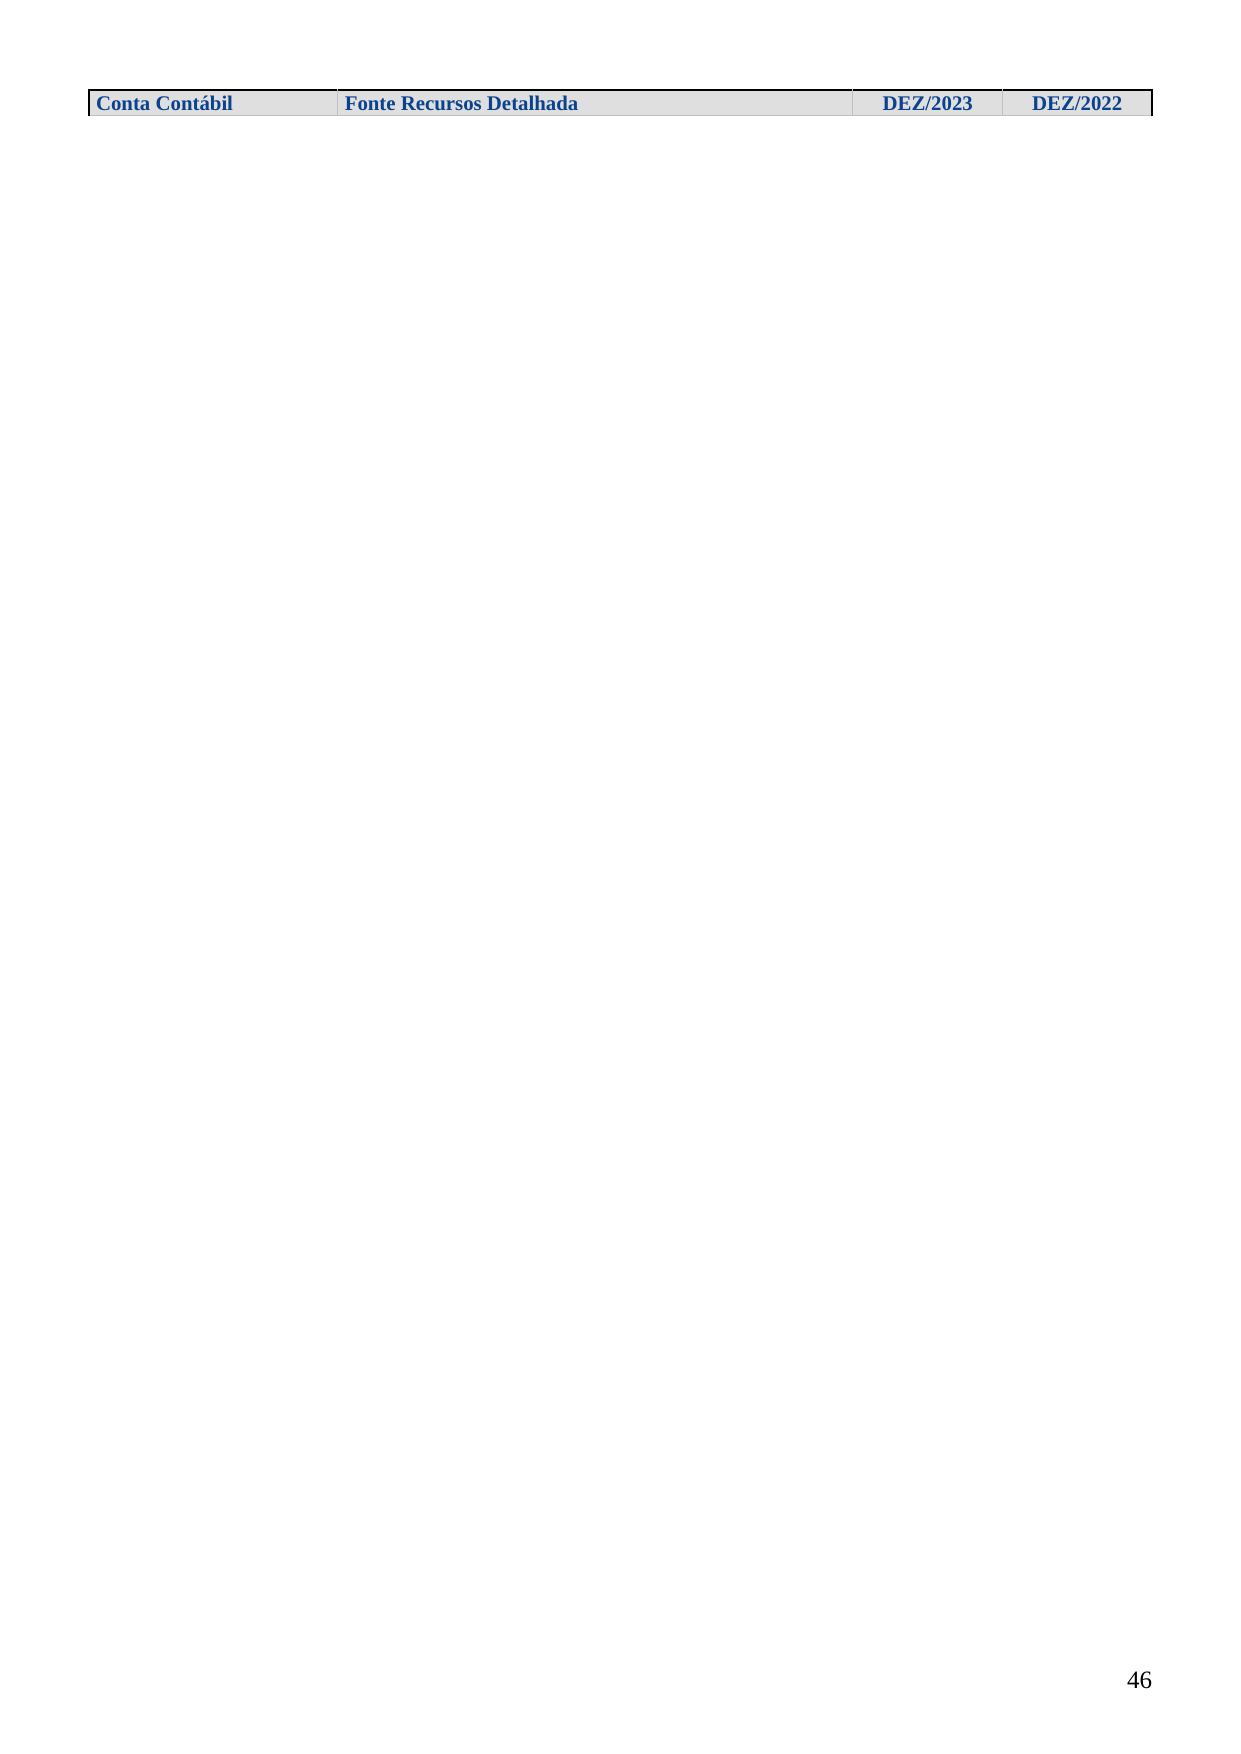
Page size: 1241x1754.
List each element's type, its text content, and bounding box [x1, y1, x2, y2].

table_header Fonte Recursos Detalhada [338, 91, 852, 115]
table_header DEZ/2022 [1003, 91, 1151, 115]
table_header DEZ/2023 [853, 91, 1002, 115]
table_header Conta Contábil [90, 91, 337, 115]
